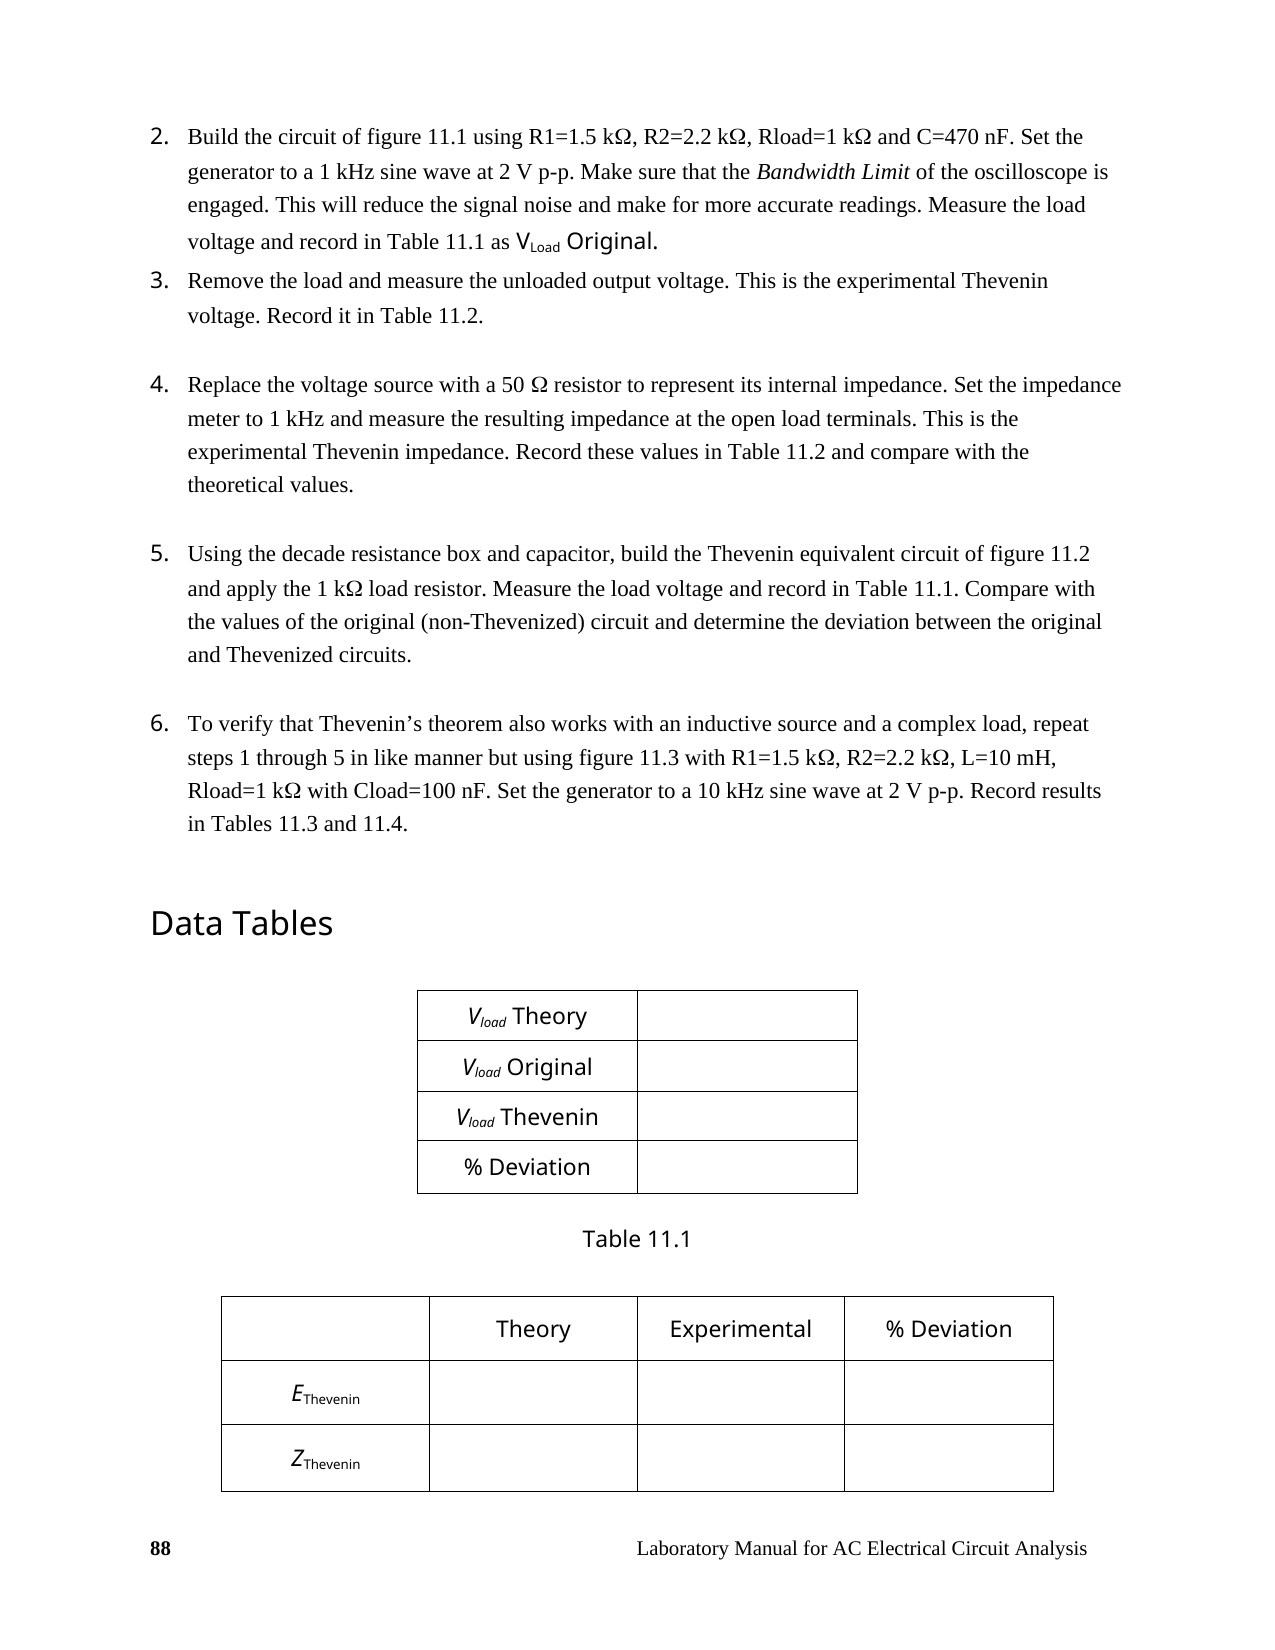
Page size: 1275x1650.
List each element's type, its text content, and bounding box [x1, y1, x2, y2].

table_cell % Deviation [418, 1141, 637, 1193]
table_cell [845, 1361, 1053, 1424]
table_cell Vload Original [418, 1041, 637, 1091]
table_header Experimental [638, 1297, 844, 1360]
subtitle Table 11.1 [150, 1223, 1125, 1254]
table_cell [430, 1425, 637, 1491]
table_header % Deviation [845, 1297, 1053, 1360]
table_header Theory [430, 1297, 637, 1360]
table_cell ZThevenin [222, 1425, 429, 1491]
table_header [222, 1297, 429, 1360]
list Build the circuit of figure 11.1 using R1=1.5 k, R2=2.2 k, Rload=1 k and C=470 nF. Set the generator to a 1 kHz sine wave at 2 V p-p. Make sure that the Bandwidth Limit of the oscilloscope is engaged. This will reduce the signal noise and make for more accurate readings. Measure the load voltage and record in Table 11.1 as VLoad Original. [150, 120, 1125, 256]
table_header Vload Theory [418, 991, 637, 1040]
table_cell [845, 1425, 1053, 1491]
table_cell Vload Thevenin [418, 1092, 637, 1140]
table_cell [638, 1141, 857, 1193]
table_cell [430, 1361, 637, 1424]
table_header [638, 991, 857, 1040]
table_cell [638, 1361, 844, 1424]
table_cell [638, 1092, 857, 1140]
list Remove the load and measure the unloaded output voltage. This is the experimental Thevenin voltage. Record it in Table 11.2. [150, 264, 1125, 328]
list Using the decade resistance box and capacitor, build the Thevenin equivalent circuit of figure 11.2 and apply the 1 k load resistor. Measure the load voltage and record in Table 11.1. Compare with the values of the original (non-Thevenized) circuit and determine the deviation between the original and Thevenized circuits. [150, 537, 1125, 667]
list Replace the voltage source with a 50  resistor to represent its internal impedance. Set the impedance meter to 1 kHz and measure the resulting impedance at the open load terminals. This is the experimental Thevenin impedance. Record these values in Table 11.2 and compare with the theoretical values. [150, 368, 1125, 498]
table_cell [638, 1425, 844, 1491]
table_cell [638, 1041, 857, 1091]
text Data Tables [150, 900, 1125, 945]
table_cell EThevenin [222, 1361, 429, 1424]
list To verify that Thevenin’s theorem also works with an inductive source and a complex load, repeat steps 1 through 5 in like manner but using figure 11.3 with R1=1.5 k, R2=2.2 k, L=10 mH, Rload=1 k with Cload=100 nF. Set the generator to a 10 kHz sine wave at 2 V p-p. Record results in Tables 11.3 and 11.4. [150, 707, 1125, 837]
